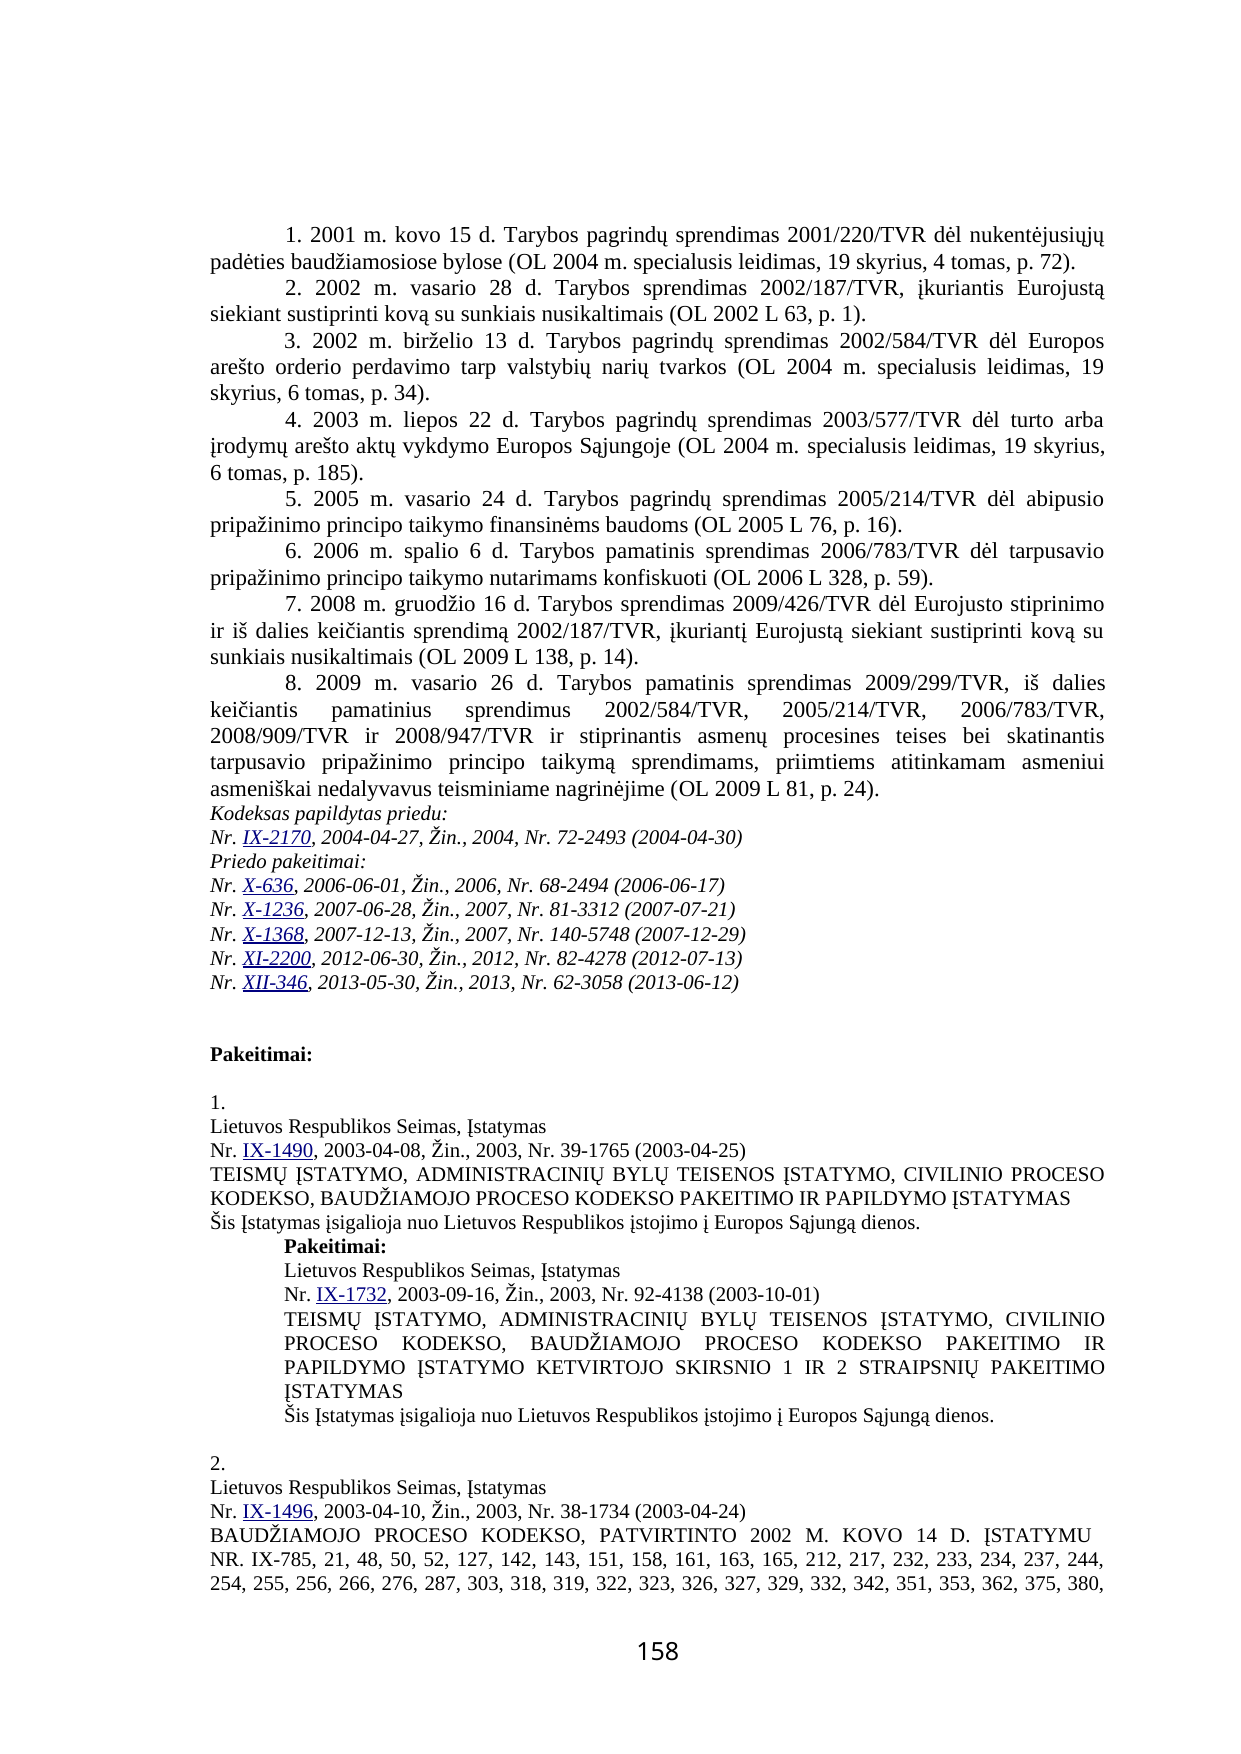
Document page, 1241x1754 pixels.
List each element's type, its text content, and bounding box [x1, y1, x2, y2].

text Pakeitimai: [210, 1234, 1106, 1258]
text 2. 2002 m. vasario 28 d. Tarybos sprendimas 2002/187/TVR, įkuriantis Eurojustą siekiant sustiprinti kovą su sunkiais nusikaltimais (OL 2002 L 63, p. 1). [210, 274, 1106, 327]
text Nr. X-1236, 2007-06-28, Žin., 2007, Nr. 81-3312 (2007-07-21) [210, 897, 1106, 921]
text TEISMŲ ĮSTATYMO, ADMINISTRACINIŲ BYLŲ TEISENOS ĮSTATYMO, CIVILINIO PROCESO KODEKSO, BAUDŽIAMOJO PROCESO KODEKSO PAKEITIMO IR PAPILDYMO ĮSTATYMO KETVIRTOJO SKIRSNIO 1 IR 2 STRAIPSNIŲ PAKEITIMO ĮSTATYMAS [284, 1306, 1106, 1403]
text Lietuvos Respublikos Seimas, Įstatymas [210, 1114, 1106, 1138]
text Nr. IX-1732, 2003-09-16, Žin., 2003, Nr. 92-4138 (2003-10-01) [210, 1282, 1106, 1306]
text Šis Įstatymas įsigalioja nuo Lietuvos Respublikos įstojimo į Europos Sąjungą dienos. [210, 1403, 1106, 1427]
text Nr. XI-2200, 2012-06-30, Žin., 2012, Nr. 82-4278 (2012-07-13) [210, 946, 1106, 969]
text 6. 2006 m. spalio 6 d. Tarybos pamatinis sprendimas 2006/783/TVR dėl tarpusavio pripažinimo principo taikymo nutarimams konfiskuoti (OL 2006 L 328, p. 59). [210, 538, 1106, 590]
text Lietuvos Respublikos Seimas, Įstatymas [210, 1258, 1106, 1282]
text Kodeksas papildytas priedu: [210, 801, 1106, 825]
text Nr. IX-1490, 2003-04-08, Žin., 2003, Nr. 39-1765 (2003-04-25) [210, 1138, 1106, 1162]
text Lietuvos Respublikos Seimas, Įstatymas [210, 1475, 1106, 1499]
text 1. 2001 m. kovo 15 d. Tarybos pagrindų sprendimas 2001/220/TVR dėl nukentėjusiųjų padėties baudžiamosiose bylose (OL 2004 m. specialusis leidimas, 19 skyrius, 4 tomas, p. 72). [210, 221, 1106, 274]
text 3. 2002 m. birželio 13 d. Tarybos pagrindų sprendimas 2002/584/TVR dėl Europos arešto orderio perdavimo tarp valstybių narių tvarkos (OL 2004 m. specialusis leidimas, 19 skyrius, 6 tomas, p. 34). [210, 327, 1106, 406]
text Nr. X-1368, 2007-12-13, Žin., 2007, Nr. 140-5748 (2007-12-29) [210, 921, 1106, 946]
text BAUDŽIAMOJO PROCESO KODEKSO, PATVIRTINTO 2002 M. KOVO 14 D. ĮSTATYMU NR. IX-785, 21, 48, 50, 52, 127, 142, 143, 151, 158, 161, 163, 165, 212, 217, 232, 233, 234, 237, 244, 254, 255, 256, 266, 276, 287, 303, 318, 319, 322, 323, 326, 327, 329, 332, 342, 351, 353, 362, 375, 380, [210, 1523, 1106, 1595]
text 4. 2003 m. liepos 22 d. Tarybos pagrindų sprendimas 2003/577/TVR dėl turto arba įrodymų arešto aktų vykdymo Europos Sąjungoje (OL 2004 m. specialusis leidimas, 19 skyrius, 6 tomas, p. 185). [210, 406, 1106, 485]
text Nr. IX-2170, 2004-04-27, Žin., 2004, Nr. 72-2493 (2004-04-30) [210, 825, 1106, 849]
text 7. 2008 m. gruodžio 16 d. Tarybos sprendimas 2009/426/TVR dėl Eurojusto stiprinimo ir iš dalies keičiantis sprendimą 2002/187/TVR, įkuriantį Eurojustą siekiant sustiprinti kovą su sunkiais nusikaltimais (OL 2009 L 138, p. 14). [210, 590, 1106, 669]
text 5. 2005 m. vasario 24 d. Tarybos pagrindų sprendimas 2005/214/TVR dėl abipusio pripažinimo principo taikymo finansinėms baudoms (OL 2005 L 76, p. 16). [210, 485, 1106, 538]
text Nr. XII-346, 2013-05-30, Žin., 2013, Nr. 62-3058 (2013-06-12) [210, 969, 1106, 994]
text TEISMŲ ĮSTATYMO, ADMINISTRACINIŲ BYLŲ TEISENOS ĮSTATYMO, CIVILINIO PROCESO KODEKSO, BAUDŽIAMOJO PROCESO KODEKSO PAKEITIMO IR PAPILDYMO ĮSTATYMAS [210, 1162, 1106, 1210]
text Priedo pakeitimai: [210, 849, 1106, 873]
text Pakeitimai: [210, 1042, 1106, 1066]
text 8. 2009 m. vasario 26 d. Tarybos pamatinis sprendimas 2009/299/TVR, iš dalies keičiantis pamatinius sprendimus 2002/584/TVR, 2005/214/TVR, 2006/783/TVR, 2008/909/TVR ir 2008/947/TVR ir stiprinantis asmenų procesines teises bei skatinantis tarpusavio pripažinimo principo taikymą sprendimams, priimtiems atitinkamam asmeniui asmeniškai nedalyvavus teisminiame nagrinėjime (OL 2009 L 81, p. 24). [210, 669, 1106, 801]
text Nr. IX-1496, 2003-04-10, Žin., 2003, Nr. 38-1734 (2003-04-24) [210, 1499, 1106, 1523]
text 1. [210, 1090, 1106, 1114]
text Nr. X-636, 2006-06-01, Žin., 2006, Nr. 68-2494 (2006-06-17) [210, 873, 1106, 897]
text Šis Įstatymas įsigalioja nuo Lietuvos Respublikos įstojimo į Europos Sąjungą dienos. [210, 1210, 1106, 1234]
text 2. [210, 1451, 1106, 1475]
